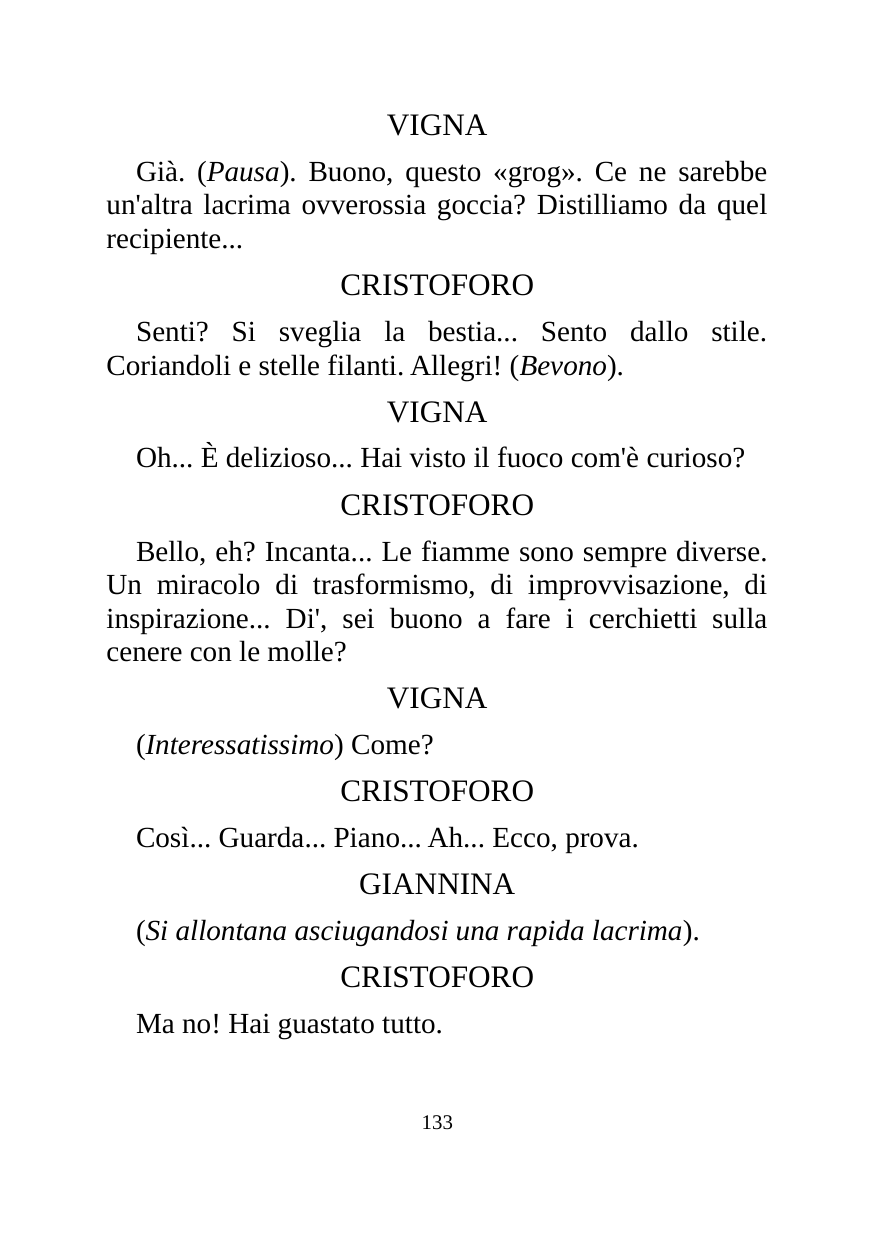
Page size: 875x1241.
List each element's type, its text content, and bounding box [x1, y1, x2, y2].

text Già. (Pausa). Buono, questo «grog». Ce ne sarebbe un'altra lacrima ovverossia goccia? Distilliamo da quel recipiente... [106, 154, 768, 254]
text CRISTOFORO [106, 959, 768, 994]
text Bello, eh? Incanta... Le fiamme sono sempre diverse. Un miracolo di trasformismo, di improvvisazione, di inspirazione... Di', sei buono a fare i cerchietti sulla cenere con le molle? [106, 534, 768, 668]
text CRISTOFORO [106, 773, 768, 808]
text VIGNA [106, 393, 768, 429]
text (Si allontana asciugandosi una rapida lacrima). [106, 913, 768, 947]
text CRISTOFORO [106, 486, 768, 522]
text (Interessatissimo) Come? [106, 727, 768, 761]
text Così... Guarda... Piano... Ah... Ecco, prova. [106, 820, 768, 854]
text GIANNINA [106, 866, 768, 902]
text Senti? Si sveglia la bestia... Sento dallo stile. Coriandoli e stelle filanti. Allegri! (Bevono). [106, 314, 768, 381]
text Oh... È delizioso... Hai visto il fuoco com'è curioso? [106, 441, 768, 474]
text CRISTOFORO [106, 266, 768, 302]
text VIGNA [106, 106, 768, 142]
text VIGNA [106, 679, 768, 716]
text Ma no! Hai guastato tutto. [106, 1006, 768, 1040]
